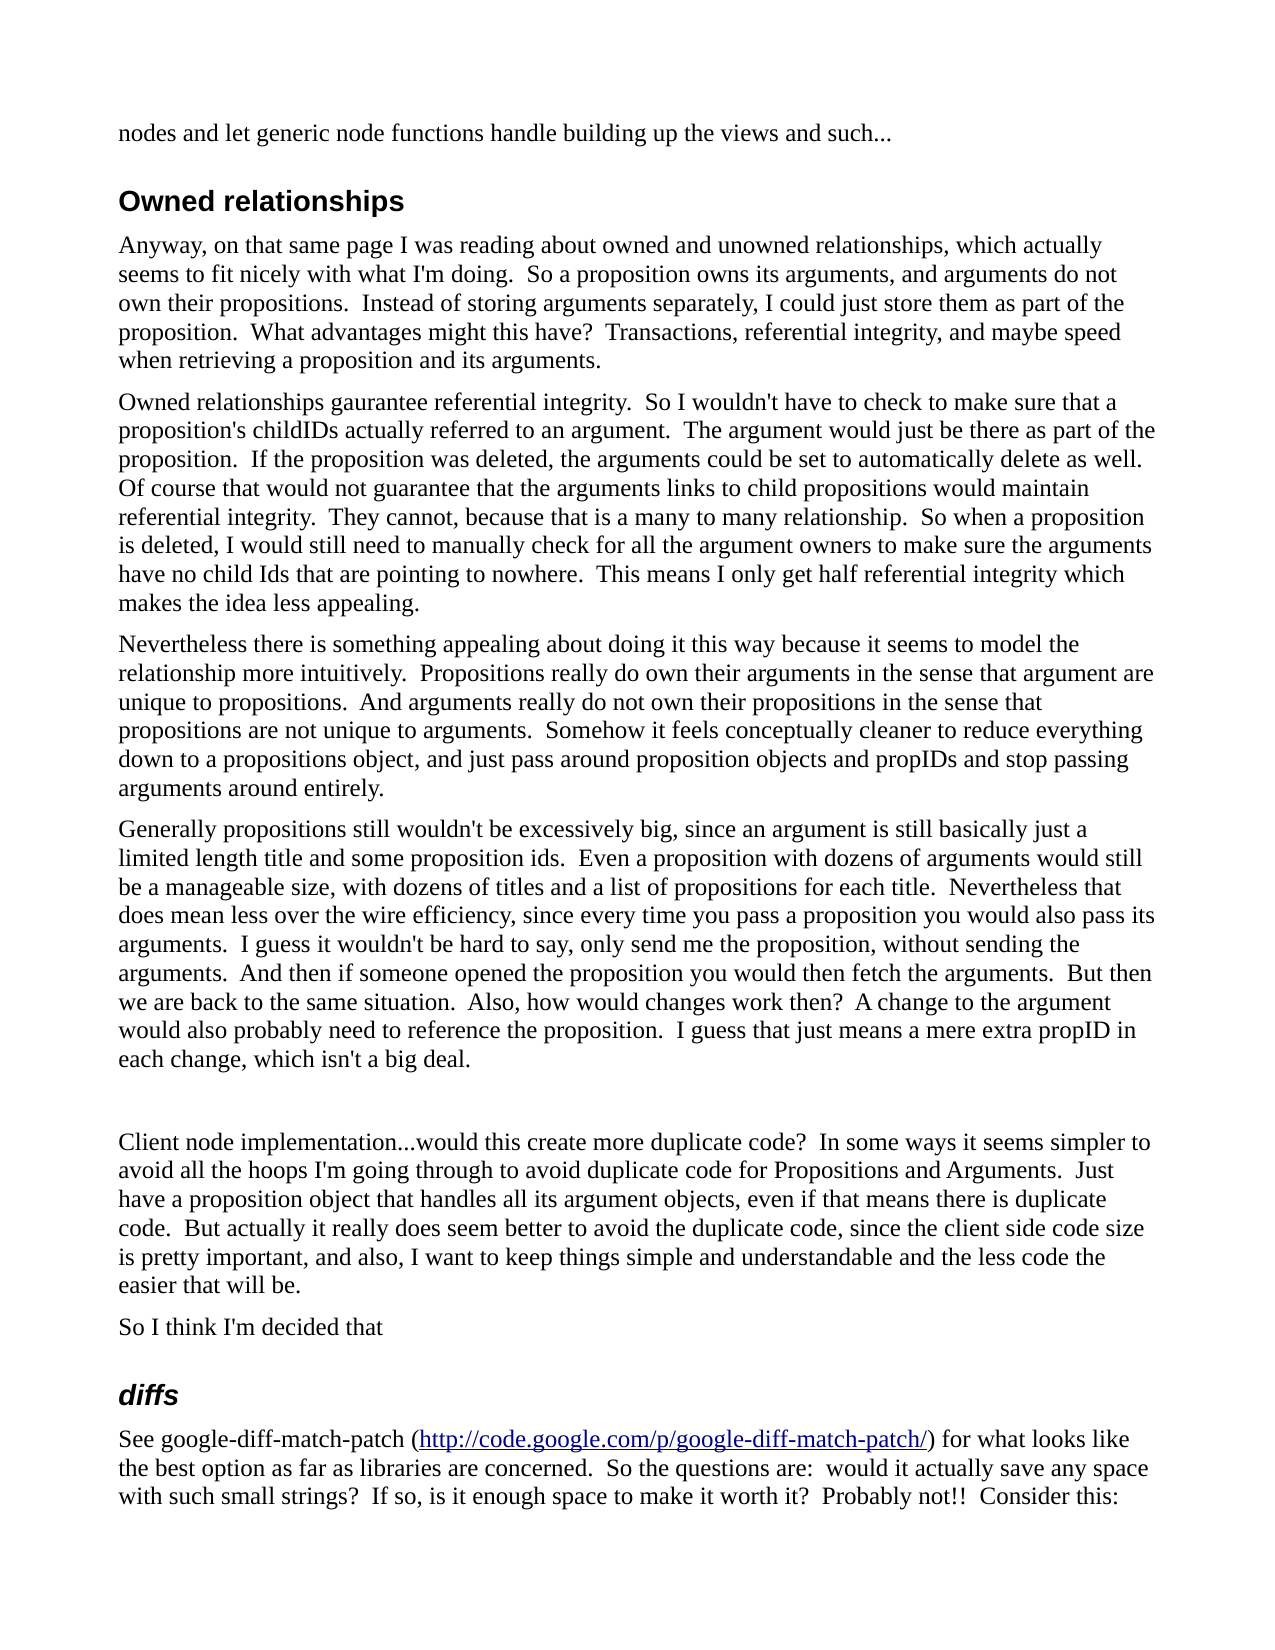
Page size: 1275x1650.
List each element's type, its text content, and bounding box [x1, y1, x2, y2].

text So I think I'm decided that [118, 1312, 1157, 1340]
text Generally propositions still wouldn't be excessively big, since an argument is still basically just a limited length title and some proposition ids. Even a proposition with dozens of arguments would still be a manageable size, with dozens of titles and a list of propositions for each title. Nevertheless that does mean less over the wire efficiency, since every time you pass a proposition you would also pass its arguments. I guess it wouldn't be hard to say, only send me the proposition, without sending the arguments. And then if someone opened the proposition you would then fetch the arguments. But then we are back to the same situation. Also, how would changes work then? A change to the argument would also probably need to reference the proposition. I guess that just means a mere extra propID in each change, which isn't a big deal. [118, 814, 1157, 1073]
text nodes and let generic node functions handle building up the views and such... [118, 118, 1157, 147]
text See google-diff-match-patch (http://code.google.com/p/google-diff-match-patch/) for what looks like the best option as far as libraries are concerned. So the questions are: would it actually save any space with such small strings? If so, is it enough space to make it worth it? Probably not!! Consider this: [118, 1424, 1157, 1510]
text Client node implementation...would this create more duplicate code? In some ways it seems simpler to avoid all the hoops I'm going through to avoid duplicate code for Propositions and Arguments. Just have a proposition object that handles all its argument objects, even if that means there is duplicate code. But actually it really does seem better to avoid the duplicate code, since the client side code size is pretty important, and also, I want to keep things simple and understandable and the less code the easier that will be. [118, 1127, 1157, 1299]
subtitle diffs [118, 1378, 1157, 1411]
text Anyway, on that same page I was reading about owned and unowned relationships, which actually seems to fit nicely with what I'm doing. So a proposition owns its arguments, and arguments do not own their propositions. Instead of storing arguments separately, I could just store them as part of the proposition. What advantages might this have? Transactions, referential integrity, and maybe speed when retrieving a proposition and its arguments. [118, 230, 1157, 374]
subtitle Owned relationships [118, 184, 1157, 218]
text Owned relationships gaurantee referential integrity. So I wouldn't have to check to make sure that a proposition's childIDs actually referred to an argument. The argument would just be there as part of the proposition. If the proposition was deleted, the arguments could be set to automatically delete as well. Of course that would not guarantee that the arguments links to child propositions would maintain referential integrity. They cannot, because that is a many to many relationship. So when a proposition is deleted, I would still need to manually check for all the argument owners to make sure the arguments have no child Ids that are pointing to nowhere. This means I only get half referential integrity which makes the idea less appealing. [118, 387, 1157, 617]
text Nevertheless there is something appealing about doing it this way because it seems to model the relationship more intuitively. Propositions really do own their arguments in the sense that argument are unique to propositions. And arguments really do not own their propositions in the sense that propositions are not unique to arguments. Somehow it feels conceptually cleaner to reduce everything down to a propositions object, and just pass around proposition objects and propIDs and stop passing arguments around entirely. [118, 629, 1157, 802]
